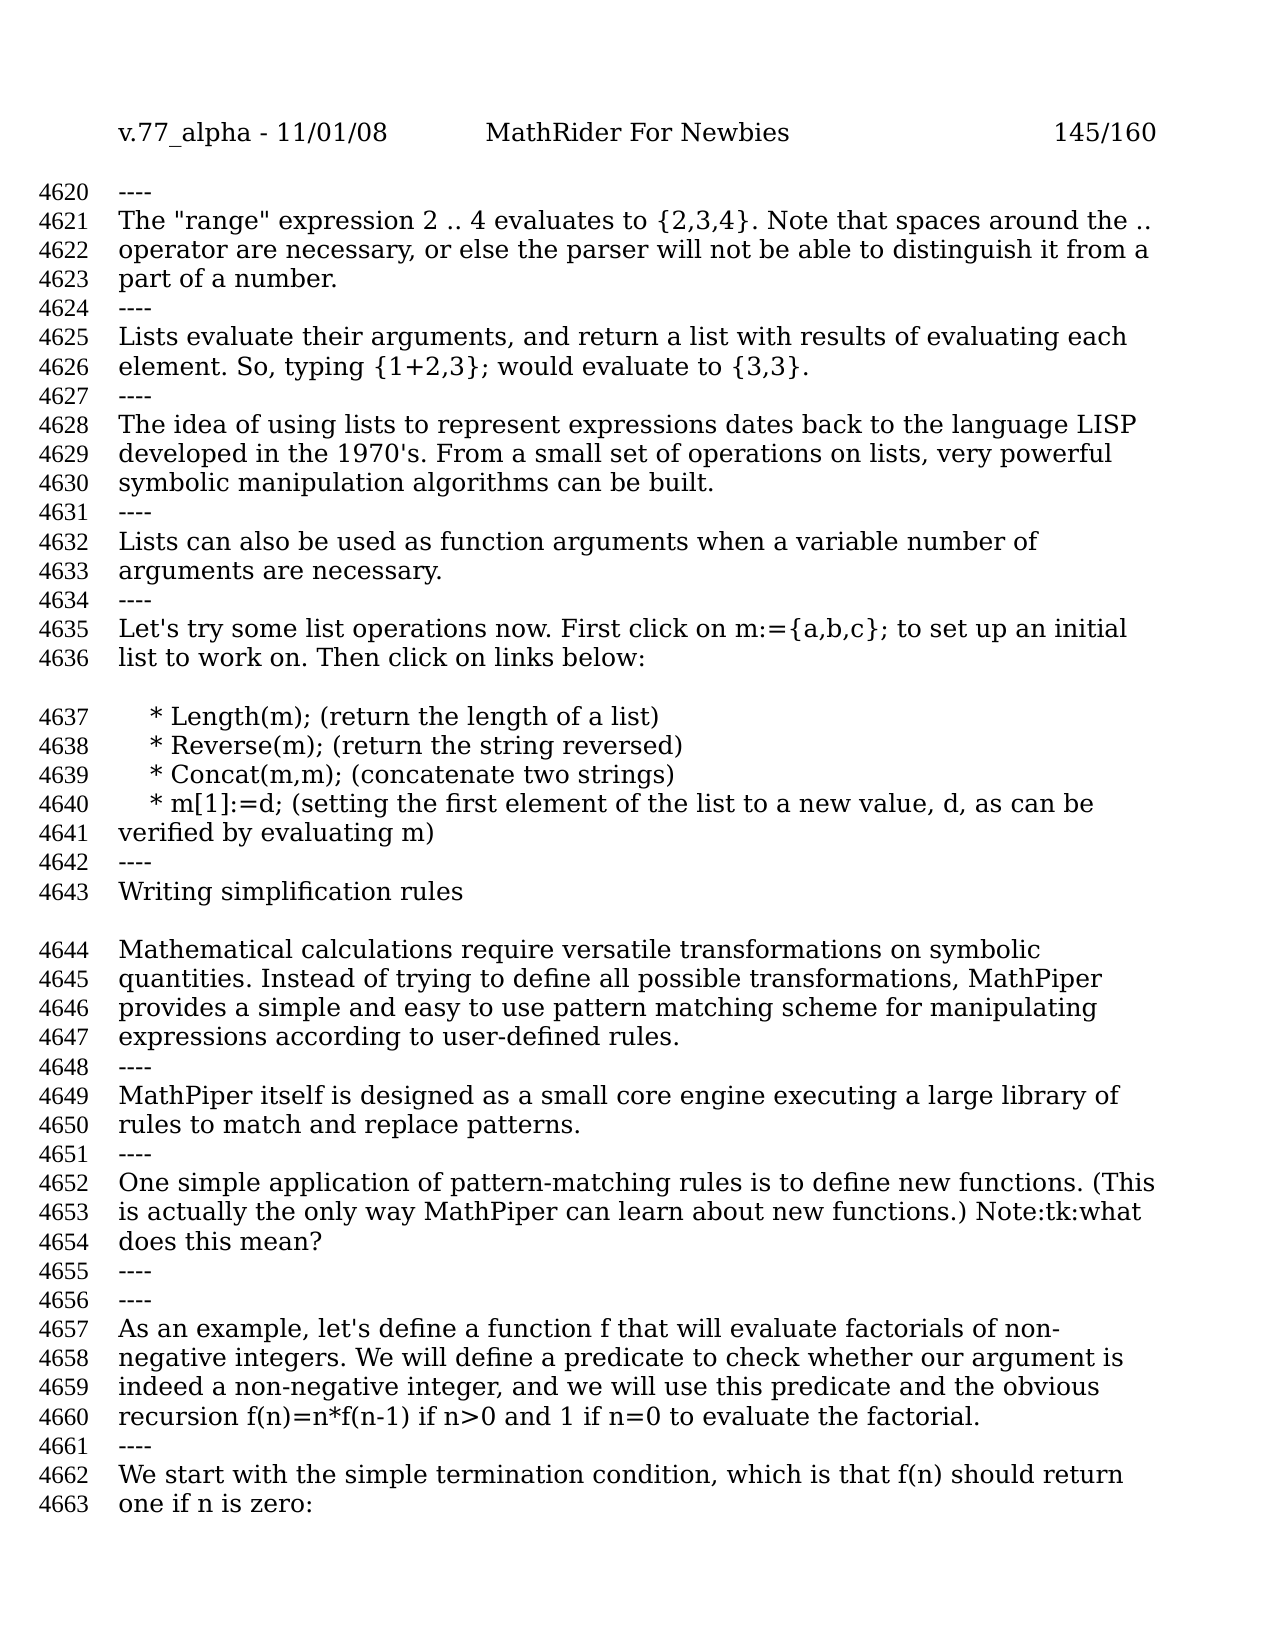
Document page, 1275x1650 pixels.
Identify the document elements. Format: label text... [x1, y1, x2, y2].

text Lists evaluate their arguments, and return a list with results of evaluating each element. So, typing {1+2,3}; would evaluate to {3,3}. [118, 323, 1157, 381]
text ---- [118, 848, 1157, 877]
text ---- [118, 585, 1157, 614]
text ---- [118, 381, 1157, 410]
text MathPiper itself is designed as a small core engine executing a large library of rules to match and replace patterns. [118, 1081, 1157, 1139]
text ---- [118, 498, 1157, 527]
text We start with the simple termination condition, which is that f(n) should return one if n is zero: [118, 1460, 1157, 1518]
text The "range" expression 2 .. 4 evaluates to {2,3,4}. Note that spaces around the .. operator are necessary, or else the parser will not be able to distinguish it from a part of a number. [118, 206, 1157, 293]
text * Concat(m,m); (concatenate two strings) [118, 760, 1157, 789]
text As an example, let's define a function f that will evaluate factorials of non-negative integers. We will define a predicate to check whether our argument is indeed a non-negative integer, and we will use this predicate and the obvious recursion f(n)=n*f(n-1) if n>0 and 1 if n=0 to evaluate the factorial. [118, 1314, 1157, 1431]
text * Reverse(m); (return the string reversed) [118, 731, 1157, 760]
text Lists can also be used as function arguments when a variable number of arguments are necessary. [118, 527, 1157, 585]
text ---- [118, 177, 1157, 206]
text * m[1]:=d; (setting the first element of the list to a new value, d, as can be verified by evaluating m) [118, 789, 1157, 848]
text ---- [118, 1052, 1157, 1081]
text Mathematical calculations require versatile transformations on symbolic quantities. Instead of trying to define all possible transformations, MathPiper provides a simple and easy to use pattern matching scheme for manipulating expressions according to user-defined rules. [118, 935, 1157, 1052]
text * Length(m); (return the length of a list) [118, 702, 1157, 731]
text One simple application of pattern-matching rules is to define new functions. (This is actually the only way MathPiper can learn about new functions.) Note:tk:what does this mean? [118, 1168, 1157, 1256]
text ---- [118, 1139, 1157, 1168]
text ---- [118, 1431, 1157, 1460]
text ---- [118, 293, 1157, 323]
text Writing simplification rules [118, 877, 1157, 906]
text ---- [118, 1285, 1157, 1314]
text Let's try some list operations now. First click on m:={a,b,c}; to set up an initial list to work on. Then click on links below: [118, 614, 1157, 673]
text The idea of using lists to represent expressions dates back to the language LISP developed in the 1970's. From a small set of operations on lists, very powerful symbolic manipulation algorithms can be built. [118, 410, 1157, 498]
text ---- [118, 1256, 1157, 1285]
